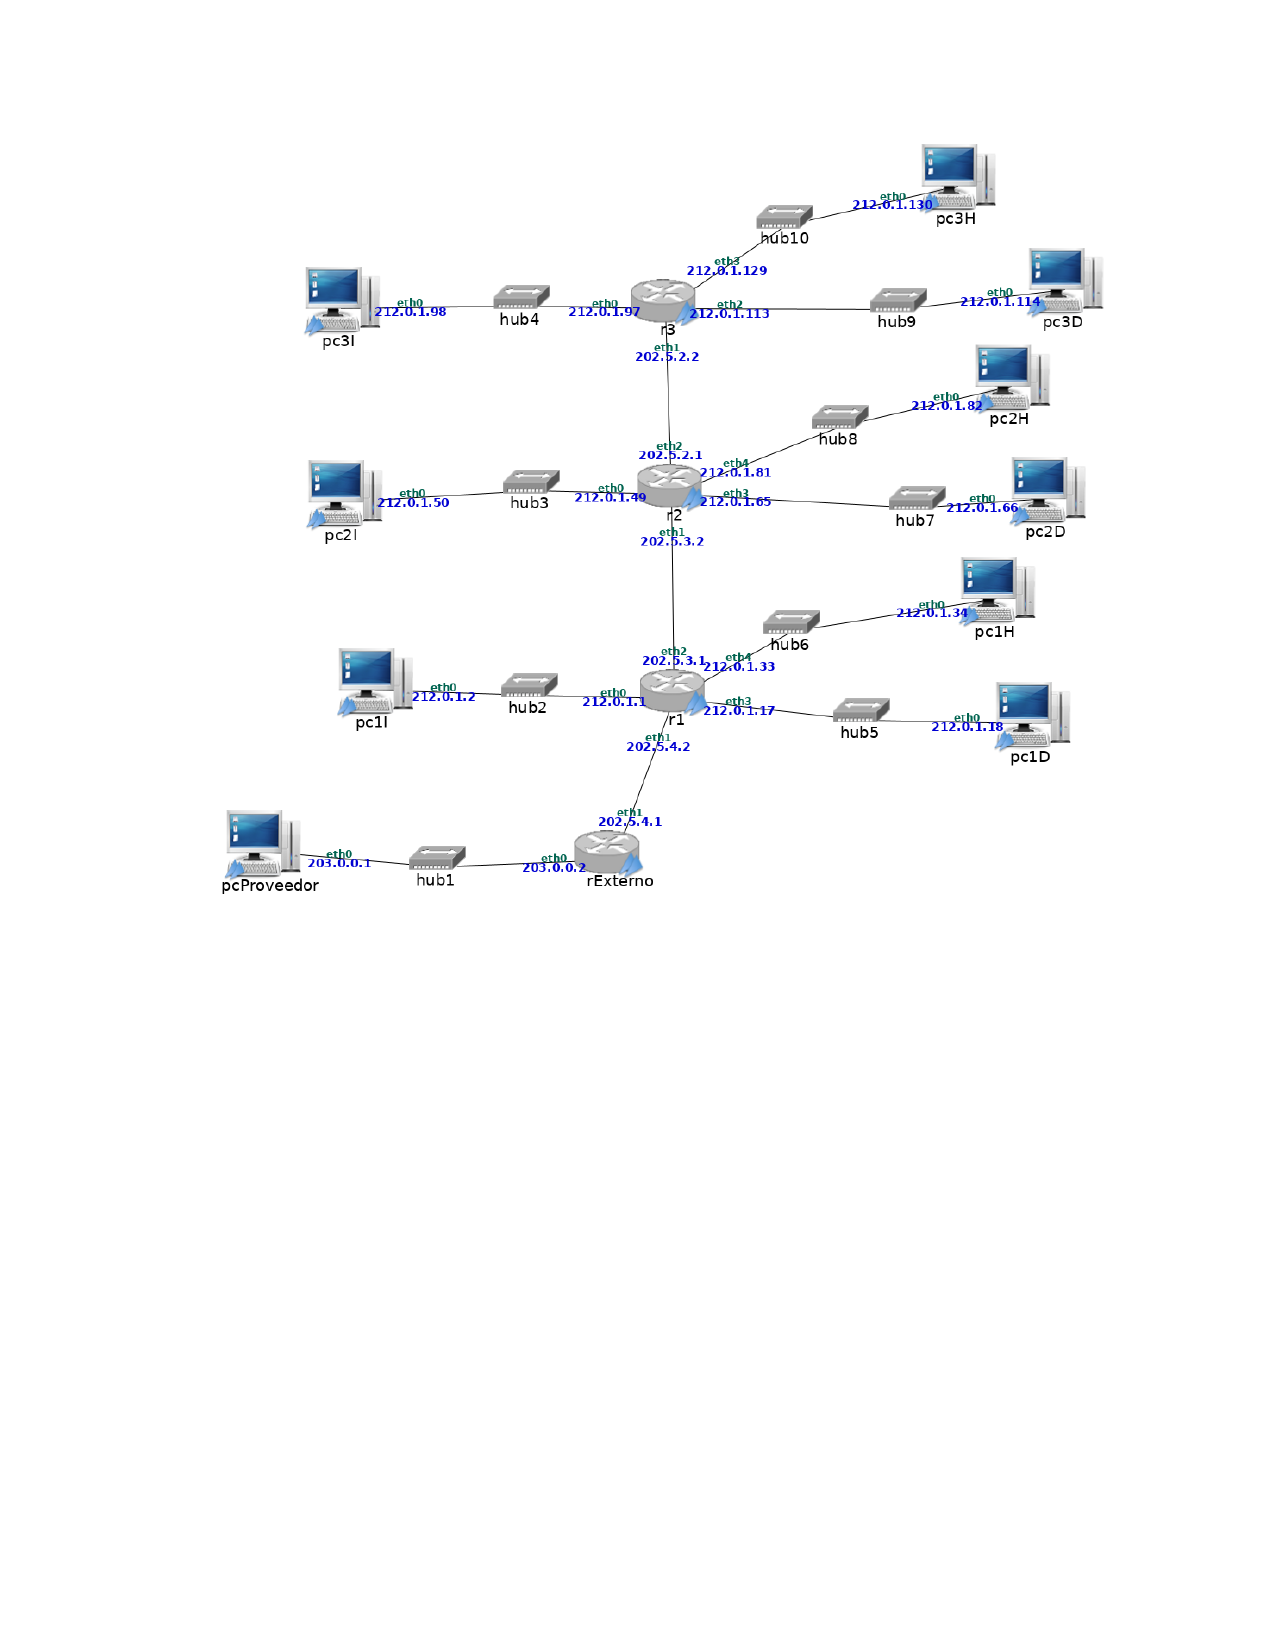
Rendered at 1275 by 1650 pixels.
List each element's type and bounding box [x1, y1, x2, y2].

picture [118, 118, 1157, 904]
